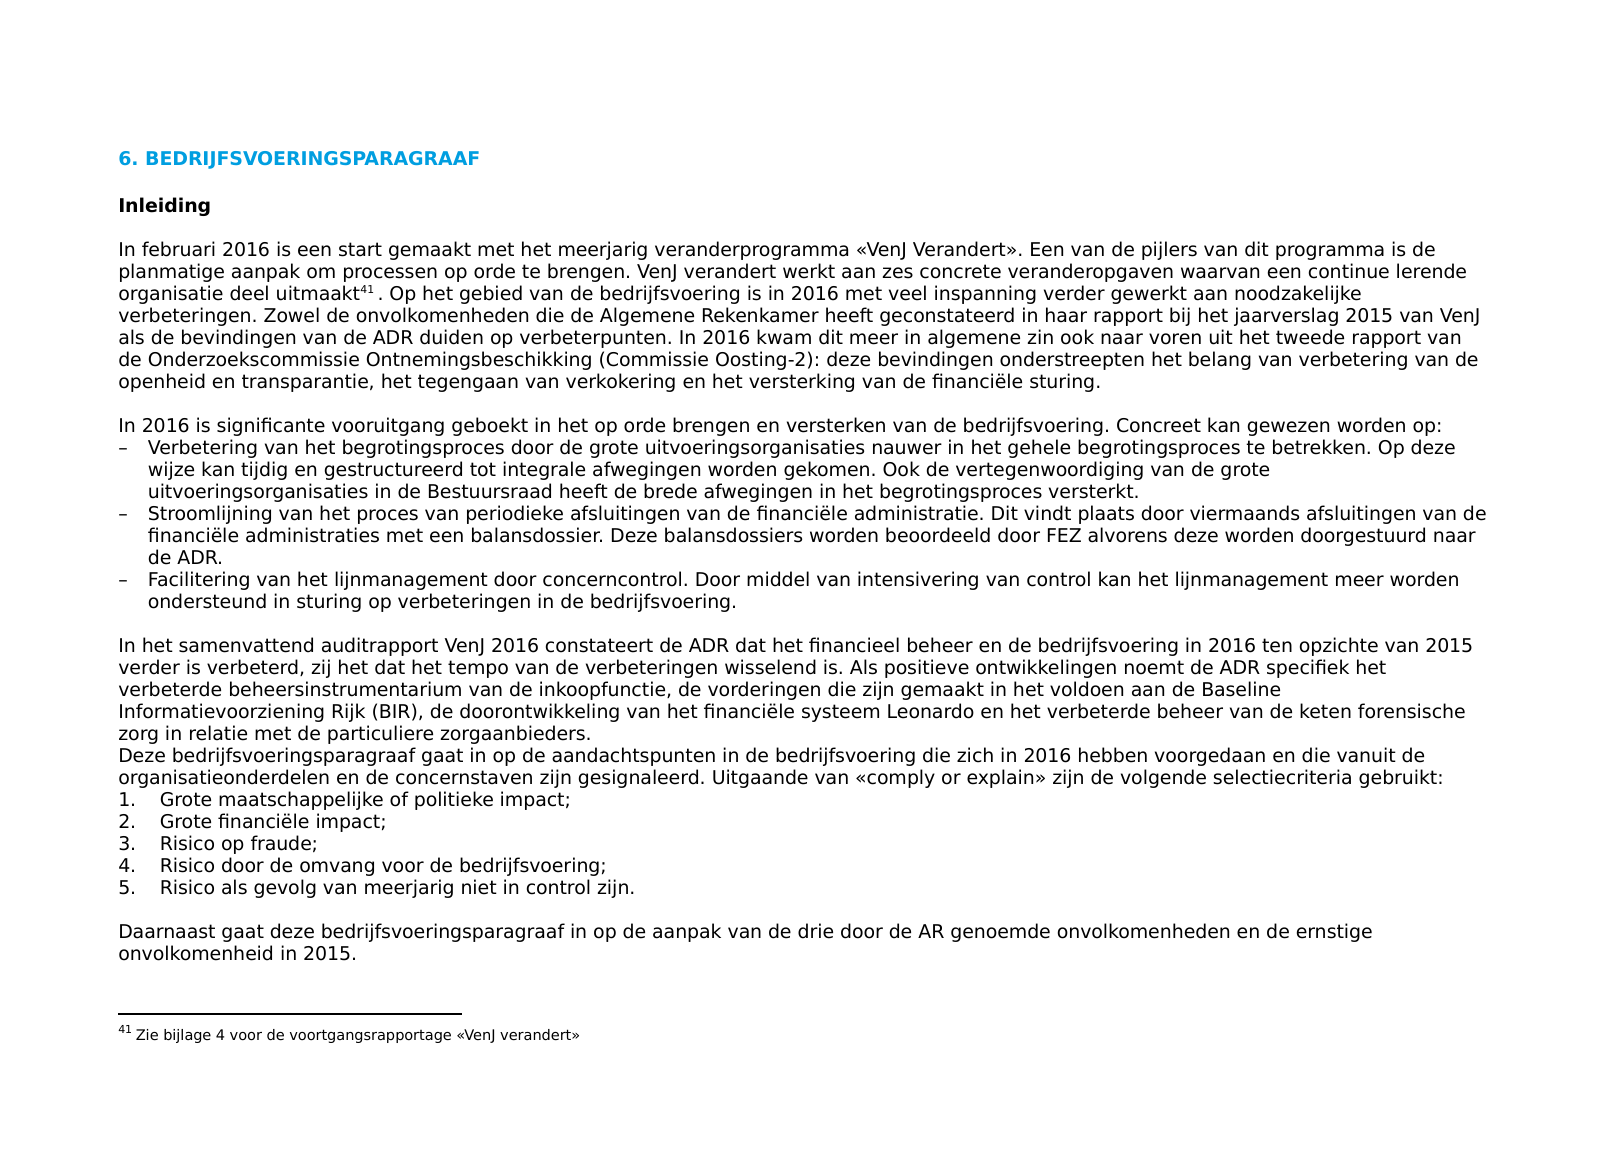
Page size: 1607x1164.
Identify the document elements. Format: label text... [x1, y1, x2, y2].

text 2. Grote financiële impact; [118, 811, 1488, 833]
subtitle Inleiding [118, 195, 1488, 217]
text – Stroomlijning van het proces van periodieke afsluitingen van de financiële administratie. Dit vindt plaats door viermaands afsluitingen van de financiële administraties met een balansdossier. Deze balansdossiers worden beoordeeld door FEZ alvorens deze worden doorgestuurd naar de ADR. [118, 503, 1488, 569]
text – Verbetering van het begrotingsproces door de grote uitvoeringsorganisaties nauwer in het gehele begrotingsproces te betrekken. Op deze wijze kan tijdig en gestructureerd tot integrale afwegingen worden gekomen. Ook de vertegenwoordiging van de grote uitvoeringsorganisaties in de Bestuursraad heeft de brede afwegingen in het begrotingsproces versterkt. [118, 437, 1488, 503]
text Daarnaast gaat deze bedrijfsvoeringsparagraaf in op de aanpak van de drie door de AR genoemde onvolkomenheden en de ernstige onvolkomenheid in 2015. [118, 921, 1488, 965]
text In 2016 is significante vooruitgang geboekt in het op orde brengen en versterken van de bedrijfsvoering. Concreet kan gewezen worden op: [118, 415, 1488, 437]
text Zie bijlage 4 voor de voortgangsrapportage «VenJ verandert» [118, 1023, 1488, 1045]
text In februari 2016 is een start gemaakt met het meerjarig veranderprogramma «VenJ Verandert». Een van de pijlers van dit programma is de planmatige aanpak om processen op orde te brengen. VenJ verandert werkt aan zes concrete veranderopgaven waarvan een continue lerende organisatie deel uitmaakt. Op het gebied van de bedrijfsvoering is in 2016 met veel inspanning verder gewerkt aan noodzakelijke verbeteringen. Zowel de onvolkomenheden die de Algemene Rekenkamer heeft geconstateerd in haar rapport bij het jaarverslag 2015 van VenJ als de bevindingen van de ADR duiden op verbeterpunten. In 2016 kwam dit meer in algemene zin ook naar voren uit het tweede rapport van de Onderzoekscommissie Ontnemingsbeschikking (Commissie Oosting-2): deze bevindingen onderstreepten het belang van verbetering van de openheid en transparantie, het tegengaan van verkokering en het versterking van de financiële sturing. [118, 239, 1488, 393]
text 3. Risico op fraude; [118, 833, 1488, 855]
subtitle 6. BEDRIJFSVOERINGSPARAGRAAF [118, 148, 1488, 170]
text 1. Grote maatschappelijke of politieke impact; [118, 789, 1488, 811]
text 5. Risico als gevolg van meerjarig niet in control zijn. [118, 877, 1488, 899]
text – Facilitering van het lijnmanagement door concerncontrol. Door middel van intensivering van control kan het lijnmanagement meer worden ondersteund in sturing op verbeteringen in de bedrijfsvoering. [118, 569, 1488, 613]
text 4. Risico door de omvang voor de bedrijfsvoering; [118, 855, 1488, 877]
text In het samenvattend auditrapport VenJ 2016 constateert de ADR dat het financieel beheer en de bedrijfsvoering in 2016 ten opzichte van 2015 verder is verbeterd, zij het dat het tempo van de verbeteringen wisselend is. Als positieve ontwikkelingen noemt de ADR specifiek het verbeterde beheersinstrumentarium van de inkoopfunctie, de vorderingen die zijn gemaakt in het voldoen aan de Baseline Informatievoorziening Rijk (BIR), de doorontwikkeling van het financiële systeem Leonardo en het verbeterde beheer van de keten forensische zorg in relatie met de particuliere zorgaanbieders. [118, 635, 1488, 745]
text Deze bedrijfsvoeringsparagraaf gaat in op de aandachtspunten in de bedrijfsvoering die zich in 2016 hebben voorgedaan en die vanuit de organisatieonderdelen en de concernstaven zijn gesignaleerd. Uitgaande van «comply or explain» zijn de volgende selectiecriteria gebruikt: [118, 745, 1488, 789]
